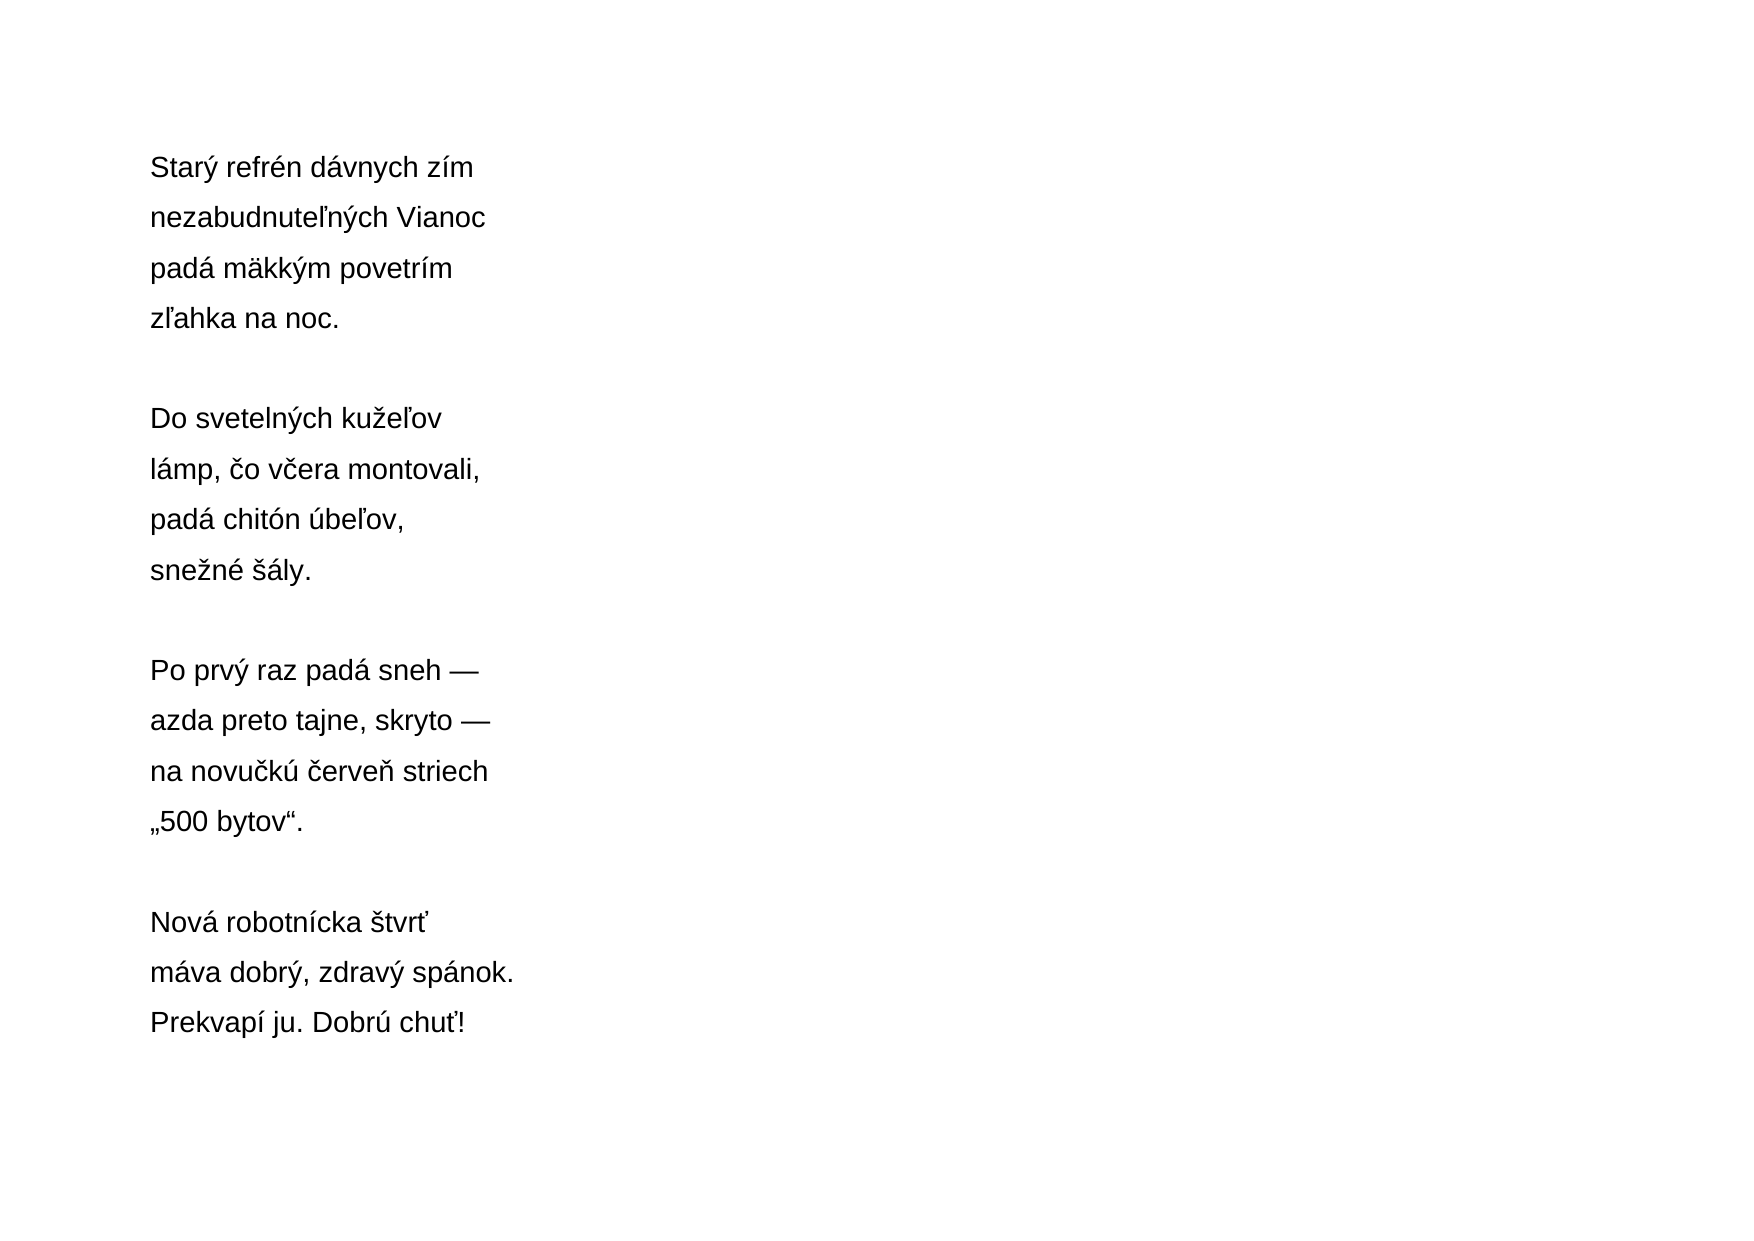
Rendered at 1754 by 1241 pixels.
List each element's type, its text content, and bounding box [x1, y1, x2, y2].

text na novučkú červeň striech [150, 754, 1243, 787]
text Do svetelných kužeľov [150, 402, 1243, 435]
text Prekvapí ju. Dobrú chuť! [150, 1005, 1243, 1039]
text Nová robotnícka štvrť [150, 905, 1243, 938]
text azda preto tajne, skryto — [150, 703, 1243, 737]
text máva dobrý, zdravý spánok. [150, 955, 1243, 988]
text padá mäkkým povetrím [150, 251, 1243, 284]
text nezabudnuteľných Vianoc [150, 200, 1243, 234]
text „500 bytov“. [150, 804, 1243, 838]
text zľahka na noc. [150, 301, 1243, 334]
text Starý refrén dávnych zím [150, 150, 1243, 183]
text Po prvý raz padá sneh — [150, 653, 1243, 687]
text lámp, čo včera montovali, [150, 452, 1243, 485]
text snežné šály. [150, 552, 1243, 586]
text padá chitón úbeľov, [150, 502, 1243, 536]
